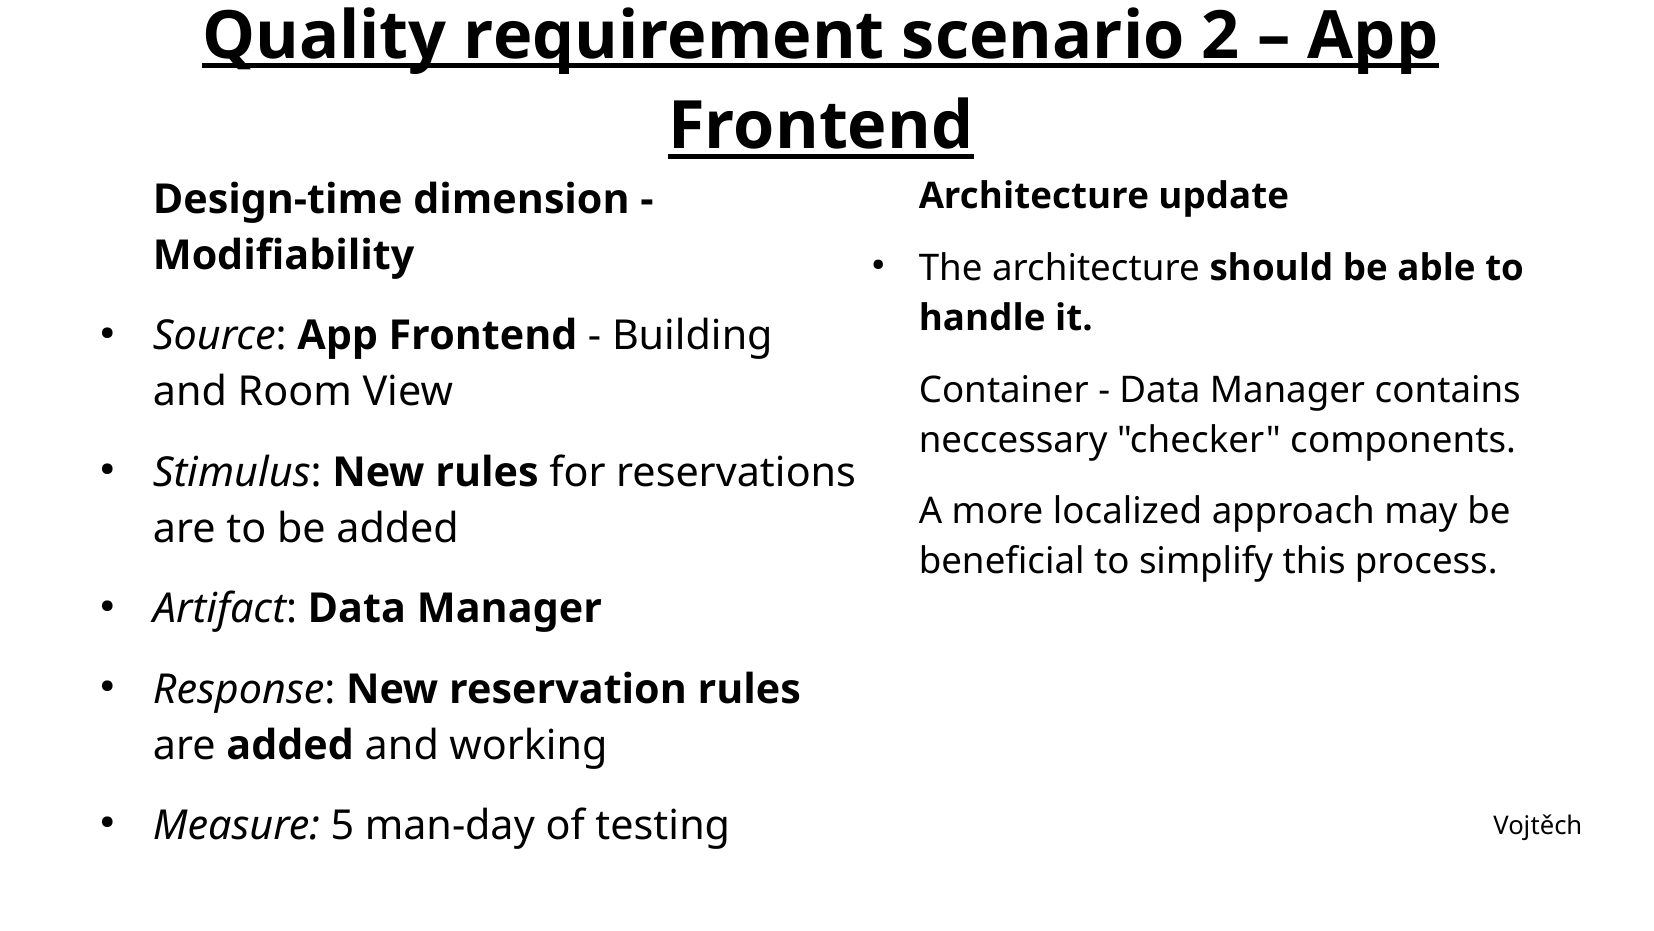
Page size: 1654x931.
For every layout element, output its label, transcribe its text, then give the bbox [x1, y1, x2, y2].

title Quality requirement scenario 2 – App Frontend [76, 29, 1565, 126]
list Design-time dimension - Modifiability Source: App Frontend - Building and Room View Stimulus: New rules for reservations are to be added Artifact: Data Manager Response: New reservation rules are added and working Measure: 5 man-day of testing [82, 169, 856, 857]
list Architecture update The architecture should be able to handle it. Container - Data Manager contains neccessary "checker" components. A more localized approach may be beneficial to simplify this process. Vojtěch [856, 169, 1583, 857]
